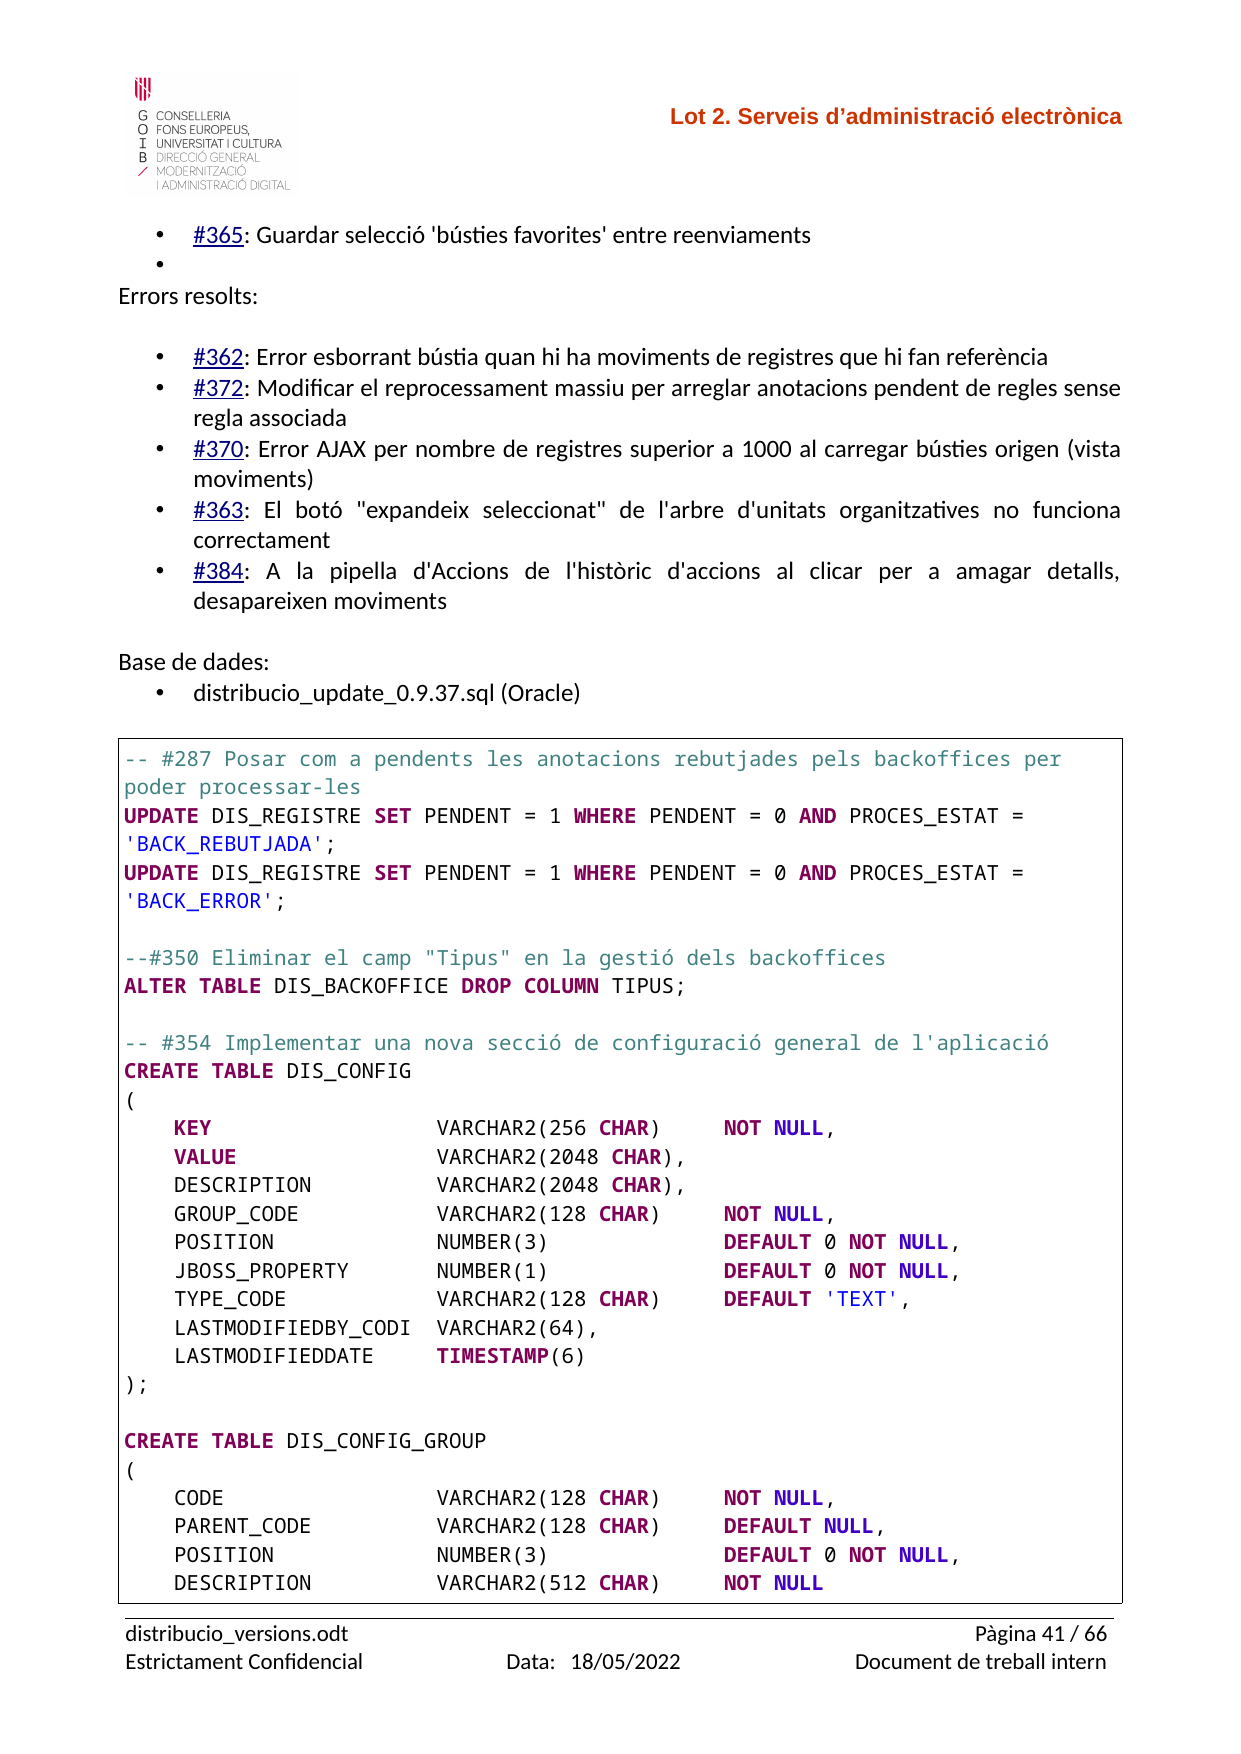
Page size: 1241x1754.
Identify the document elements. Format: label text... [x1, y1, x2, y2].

list #362: Error esborrant bústia quan hi ha moviments de registres que hi fan referència [156, 341, 1122, 372]
text Base de dades: [118, 646, 1122, 677]
table_header -- #287 Posar com a pendents les anotacions rebutjades pels backoffices per poder processar-les UPDATE DIS_REGISTRE SET PENDENT = 1 WHERE PENDENT = 0 AND PROCES_ESTAT = 'BACK_REBUTJADA'; UPDATE DIS_REGISTRE SET PENDENT = 1 WHERE PENDENT = 0 AND PROCES_ESTAT = 'BACK_ERROR'; --#350 Eliminar el camp "Tipus" en la gestió dels backoffices ALTER TABLE DIS_BACKOFFICE DROP COLUMN TIPUS; -- #354 Implementar una nova secció de configuració general de l'aplicació CREATE TABLE DIS_CONFIG ( KEY VARCHAR2(256 CHAR) NOT NULL, VALUE VARCHAR2(2048 CHAR), DESCRIPTION VARCHAR2(2048 CHAR), GROUP_CODE VARCHAR2(128 CHAR) NOT NULL, POSITION NUMBER(3) DEFAULT 0 NOT NULL, JBOSS_PROPERTY NUMBER(1) DEFAULT 0 NOT NULL, TYPE_CODE VARCHAR2(128 CHAR) DEFAULT 'TEXT', LASTMODIFIEDBY_CODI VARCHAR2(64), LASTMODIFIEDDATE TIMESTAMP(6) ); CREATE TABLE DIS_CONFIG_GROUP ( CODE VARCHAR2(128 CHAR) NOT NULL, PARENT_CODE VARCHAR2(128 CHAR) DEFAULT NULL, POSITION NUMBER(3) DEFAULT 0 NOT NULL, DESCRIPTION VARCHAR2(512 CHAR) NOT NULL [119, 739, 1122, 1603]
list #370: Error AJAX per nombre de registres superior a 1000 al carregar bústies origen (vista moviments) [156, 433, 1122, 494]
list distribucio_update_0.9.37.sql (Oracle) [156, 677, 1122, 707]
text Errors resolts: [118, 280, 1122, 311]
list #365: Guardar selecció 'bústies favorites' entre reenviaments [156, 219, 1122, 250]
list #363: El botó "expandeix seleccionat" de l'arbre d'unitats organitzatives no funciona correctament [156, 494, 1122, 555]
list #384: A la pipella d'Accions de l'històric d'accions al clicar per a amagar detalls, desapareixen moviments [156, 555, 1122, 616]
picture [126, 70, 299, 197]
list #372: Modificar el reprocessament massiu per arreglar anotacions pendent de regles sense regla associada [156, 372, 1122, 433]
